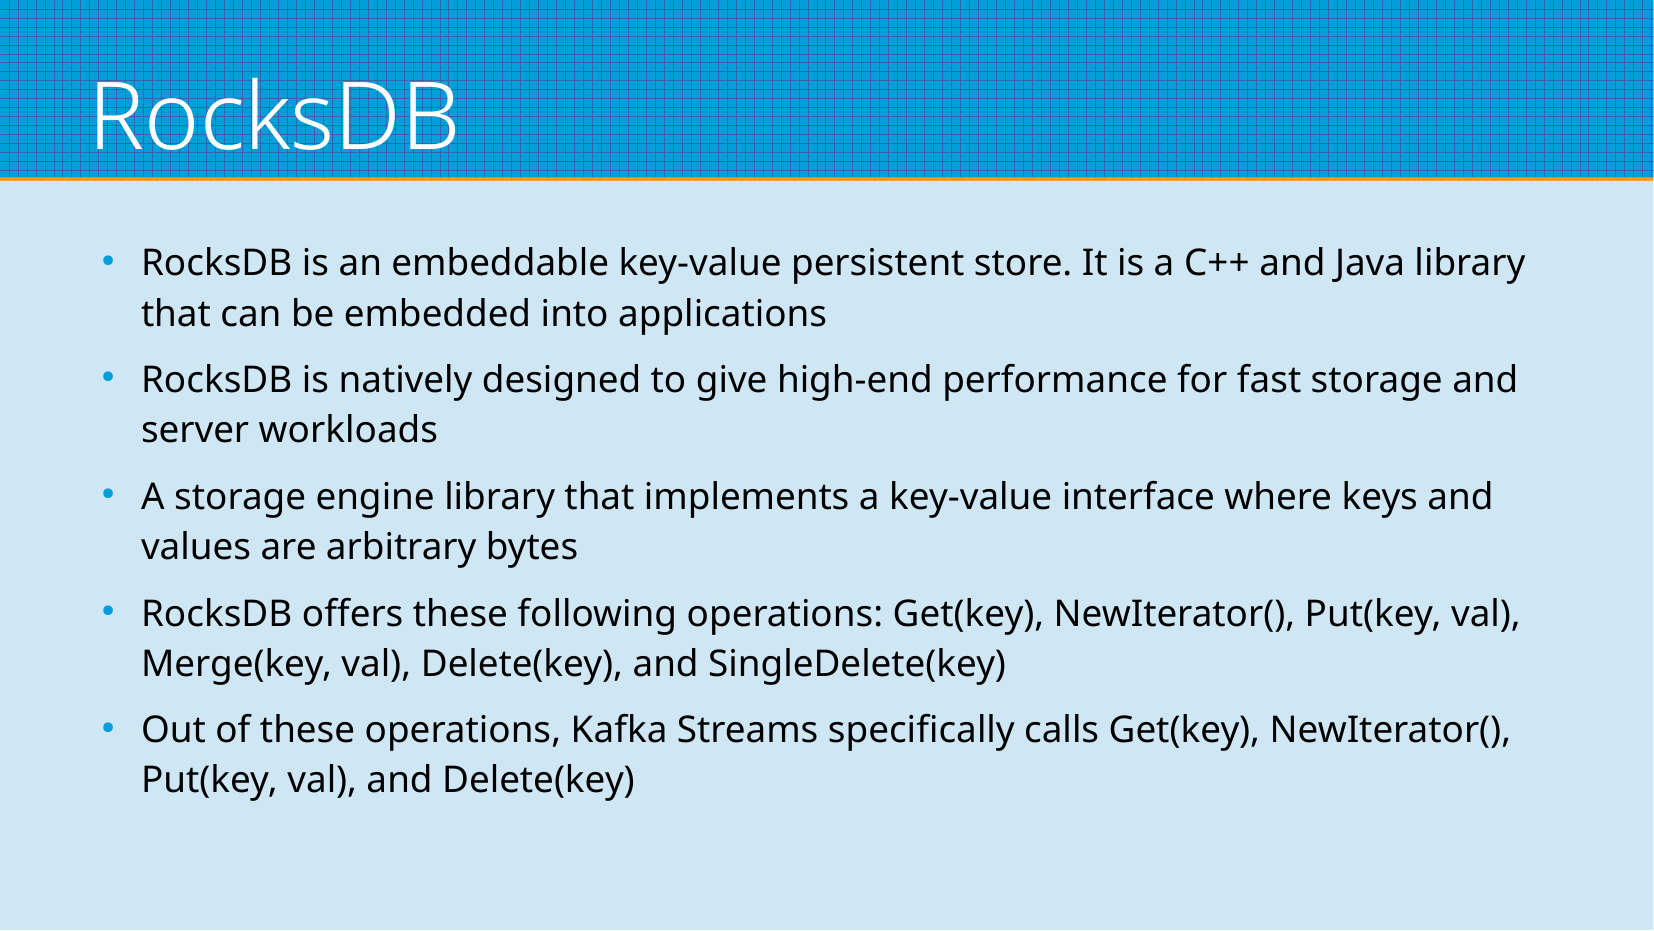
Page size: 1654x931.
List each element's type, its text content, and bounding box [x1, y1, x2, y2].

list RocksDB is an embeddable key-value persistent store. It is a C++ and Java library that can be embedded into applications RocksDB is natively designed to give high-end performance for fast storage and server workloads A storage engine library that implements a key-value interface where keys and values are arbitrary bytes RocksDB offers these following operations: Get(key), NewIterator(), Put(key, val), Merge(key, val), Delete(key), and SingleDelete(key) Out of these operations, Kafka Streams specifically calls Get(key), NewIterator(), Put(key, val), and Delete(key) [88, 236, 1565, 813]
title RocksDB [88, 14, 1565, 178]
